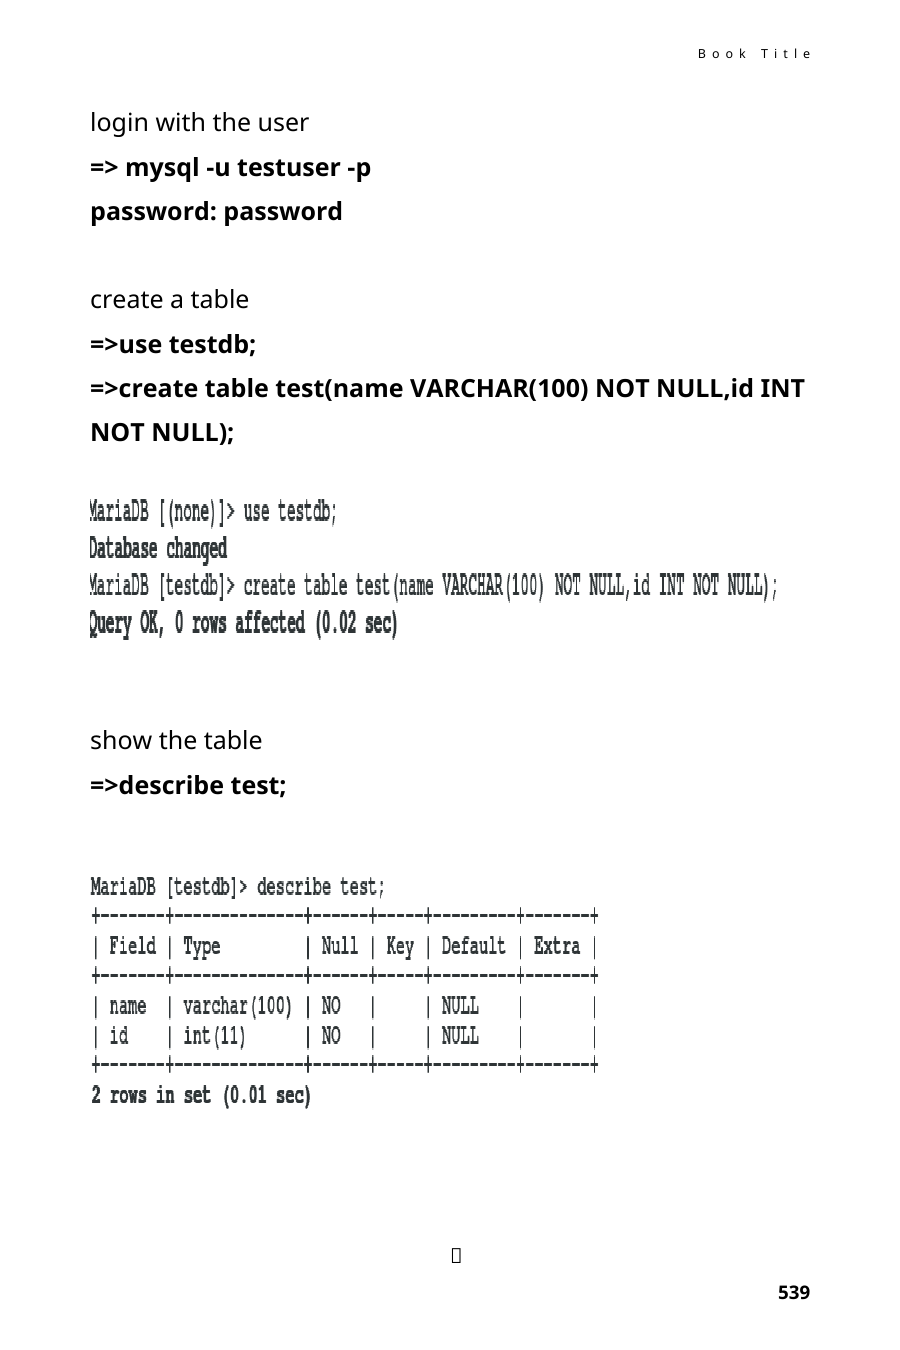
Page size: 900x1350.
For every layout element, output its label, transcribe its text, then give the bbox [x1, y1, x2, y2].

text show the table [90, 723, 810, 757]
picture [90, 479, 811, 659]
text =>use testdb; [90, 326, 810, 360]
text create a table [90, 282, 810, 316]
text =>describe test; [90, 767, 810, 801]
text =>create table test(name VARCHAR(100) NOT NULL,id INT NOT NULL); [90, 371, 810, 449]
picture [90, 855, 811, 1117]
text login with the user [90, 105, 810, 139]
text => mysql -u testuser -p [90, 149, 810, 183]
text password: password [90, 193, 810, 228]
